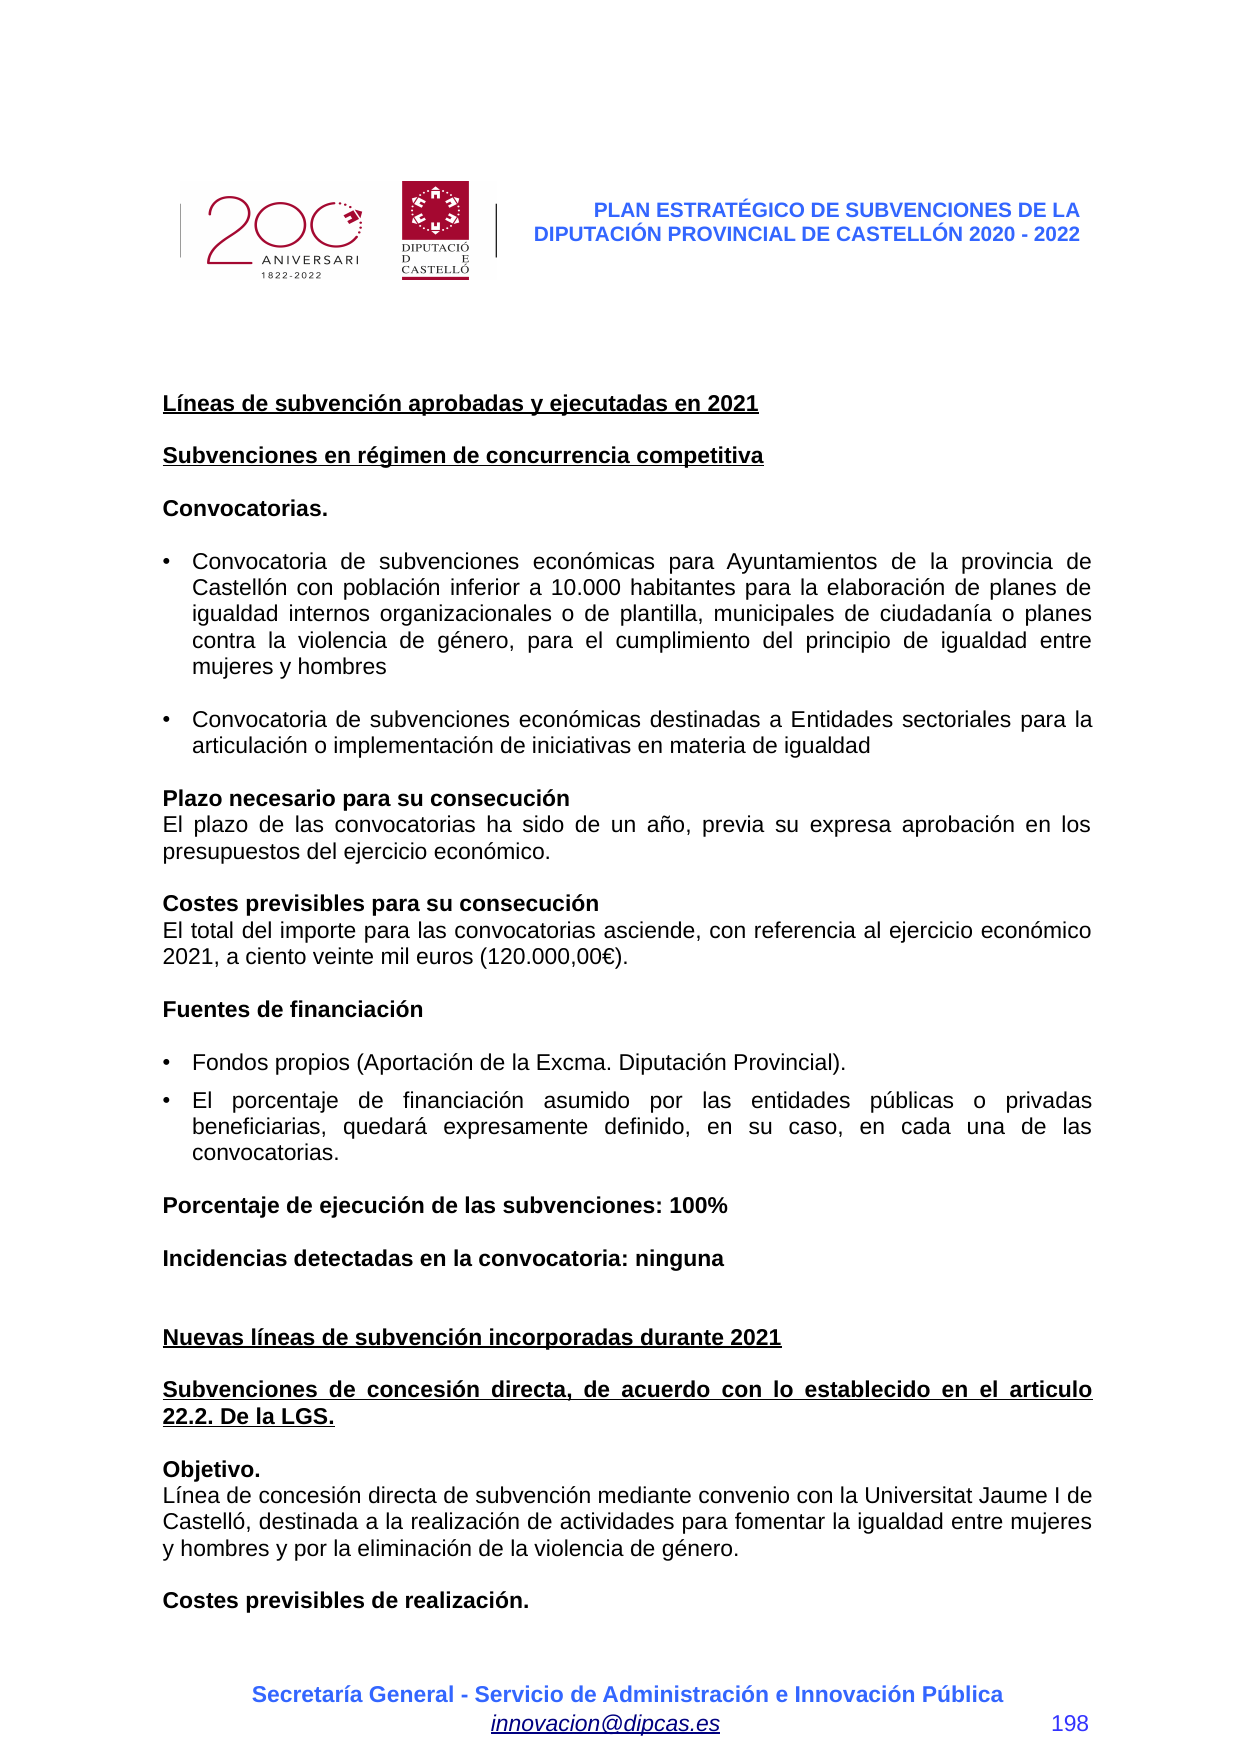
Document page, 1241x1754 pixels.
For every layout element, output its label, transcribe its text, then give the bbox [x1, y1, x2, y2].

text Fuentes de financiación [162, 996, 1092, 1022]
list Fondos propios (Aportación de la Excma. Diputación Provincial). [162, 1048, 1092, 1075]
text Costes previsibles de realización. [162, 1587, 1092, 1614]
list Convocatoria de subvenciones económicas para Ayuntamientos de la provincia de Castellón con población inferior a 10.000 habitantes para la elaboración de planes de igualdad internos organizacionales o de plantilla, municipales de ciudadanía o planes contra la violencia de género, para el cumplimiento del principio de igualdad entre mujeres y hombres [162, 548, 1092, 679]
list El porcentaje de financiación asumido por las entidades públicas o privadas beneficiarias, quedará expresamente definido, en su caso, en cada una de las convocatorias. [162, 1087, 1092, 1166]
list Convocatorias. [162, 495, 1092, 521]
text Incidencias detectadas en la convocatoria: ninguna [162, 1245, 1092, 1271]
text 22.2. De la LGS. [162, 1400, 1092, 1429]
text Porcentaje de ejecución de las subvenciones: 100% [162, 1192, 1092, 1218]
text Plazo necesario para su consecución [162, 785, 1092, 811]
list Convocatoria de subvenciones económicas destinadas a Entidades sectoriales para la articulación o implementación de iniciativas en materia de igualdad [162, 706, 1092, 758]
text Costes previsibles para su consecución [162, 890, 1092, 917]
picture [180, 181, 497, 280]
text Línea de concesión directa de subvención mediante convenio con la Universitat Jaume I de Castelló, destinada a la realización de actividades para fomentar la igualdad entre mujeres y hombres y por la eliminación de la violencia de género. [162, 1482, 1092, 1561]
text Nuevas líneas de subvención incorporadas durante 2021 [162, 1324, 1092, 1350]
text El total del importe para las convocatorias asciende, con referencia al ejercicio económico 2021, a ciento veinte mil euros (120.000,00€). [162, 917, 1092, 969]
text Objetivo. [162, 1456, 1092, 1482]
text Subvenciones de concesión directa, de acuerdo con lo establecido en el articulo [162, 1376, 1092, 1399]
text Líneas de subvención aprobadas y ejecutadas en 2021 [162, 389, 1092, 416]
text El plazo de las convocatorias ha sido de un año, previa su expresa aprobación en los presupuestos del ejercicio económico. [162, 811, 1092, 864]
text Subvenciones en régimen de concurrencia competitiva [162, 442, 1092, 469]
